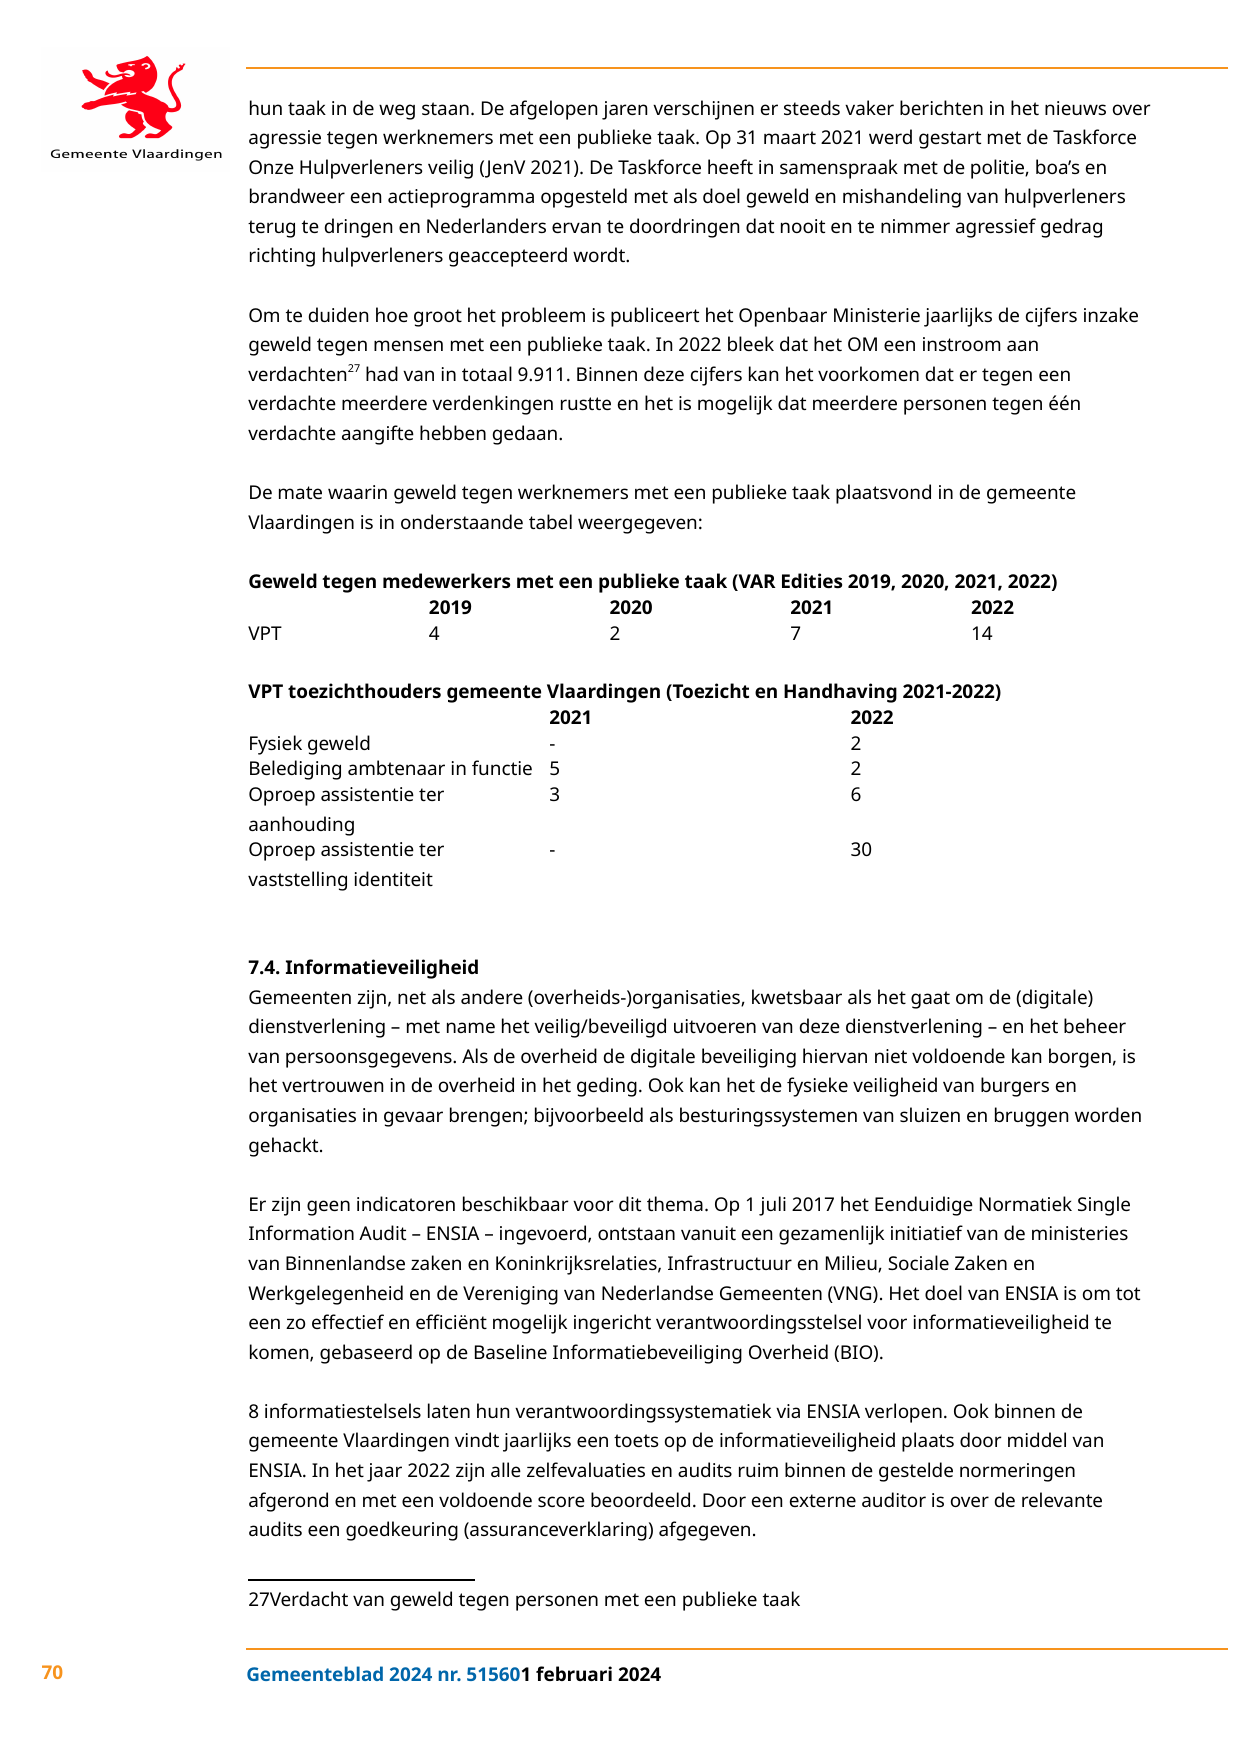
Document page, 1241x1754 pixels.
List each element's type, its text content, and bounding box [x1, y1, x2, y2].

table_cell 2019 [429, 594, 609, 620]
table_cell 5 [549, 756, 850, 781]
table_cell 7 [790, 620, 971, 645]
text 7.4. Informatieveiligheid [248, 954, 1152, 980]
table_cell [248, 594, 429, 620]
picture [41, 47, 231, 172]
table_cell VPT [248, 620, 429, 645]
text Gemeenten zijn, net als andere (overheids-)organisaties, kwetsbaar als het gaat om de (digitale) dienstverlening – met name het veilig/beveiligd uitvoeren van deze dienstverlening – en het beheer van persoonsgegevens. Als de overheid de digitale beveiliging hiervan niet voldoende kan borgen, is het vertrouwen in de overheid in het geding. Ook kan het de fysieke veiligheid van burgers en organisaties in gevaar brengen; bijvoorbeeld als besturingssystemen van sluizen en bruggen worden gehackt. [248, 984, 1152, 1157]
text Om te duiden hoe groot het probleem is publiceert het Openbaar Ministerie jaarlijks de cijfers inzake geweld tegen mensen met een publieke taak. In 2022 bleek dat het OM een instroom aan verdachten had van in totaal 9.911. Binnen deze cijfers kan het voorkomen dat er tegen een verdachte meerdere verdenkingen rustte en het is mogelijk dat meerdere personen tegen één verdachte aangifte hebben gedaan. [248, 302, 1152, 446]
table_cell 14 [971, 620, 1152, 645]
table_cell 30 [850, 837, 1152, 892]
table_cell 2020 [609, 594, 790, 620]
table_cell 2022 [971, 594, 1152, 620]
table_cell 2022 [850, 704, 1152, 730]
table_cell 2 [850, 756, 1152, 781]
table_cell - [549, 730, 850, 756]
table_cell 2021 [549, 704, 850, 730]
table_cell Belediging ambtenaar in functie [248, 756, 549, 781]
table_cell 2 [850, 730, 1152, 756]
table_cell Fysiek geweld [248, 730, 549, 756]
table_cell Oproep assistentie ter vaststelling identiteit [248, 837, 549, 892]
table_cell 6 [850, 781, 1152, 837]
table_cell 4 [429, 620, 609, 645]
table_cell 3 [549, 781, 850, 837]
table_header Geweld tegen medewerkers met een publieke taak (VAR Edities 2019, 2020, 2021, 2022) [248, 568, 1152, 594]
text De mate waarin geweld tegen werknemers met een publieke taak plaatsvond in de gemeente Vlaardingen is in onderstaande tabel weergegeven: [248, 479, 1152, 535]
text Verdacht van geweld tegen personen met een publieke taak [248, 1586, 1152, 1612]
table_cell Oproep assistentie ter aanhouding [248, 781, 549, 837]
text Er zijn geen indicatoren beschikbaar voor dit thema. Op 1 juli 2017 het Eenduidige Normatiek Single Information Audit – ENSIA – ingevoerd, ontstaan vanuit een gezamenlijk initiatief van de ministeries van Binnenlandse zaken en Koninkrijksrelaties, Infrastructuur en Milieu, Sociale Zaken en Werkgelegenheid en de Vereniging van Nederlandse Gemeenten (VNG). Het doel van ENSIA is om tot een zo effectief en efficiënt mogelijk ingericht verantwoordingsstelsel voor informatieveiligheid te komen, gebaseerd op de Baseline Informatiebeveiliging Overheid (BIO). [248, 1191, 1152, 1364]
table_cell 2021 [790, 594, 971, 620]
table_header VPT toezichthouders gemeente Vlaardingen (Toezicht en Handhaving 2021-2022) [248, 678, 1152, 704]
table_cell - [549, 837, 850, 892]
text hun taak in de weg staan. De afgelopen jaren verschijnen er steeds vaker berichten in het nieuws over agressie tegen werknemers met een publieke taak. Op 31 maart 2021 werd gestart met de Taskforce Onze Hulpverleners veilig (JenV 2021). De Taskforce heeft in samenspraak met de politie, boa’s en brandweer een actieprogramma opgesteld met als doel geweld en mishandeling van hulpverleners terug te dringen en Nederlanders ervan te doordringen dat nooit en te nimmer agressief gedrag richting hulpverleners geaccepteerd wordt. [248, 95, 1152, 268]
table_cell [248, 704, 549, 730]
text 8 informatiestelsels laten hun verantwoordingssystematiek via ENSIA verlopen. Ook binnen de gemeente Vlaardingen vindt jaarlijks een toets op de informatieveiligheid plaats door middel van ENSIA. In het jaar 2022 zijn alle zelfevaluaties en audits ruim binnen de gestelde normeringen afgerond en met een voldoende score beoordeeld. Door een externe auditor is over de relevante audits een goedkeuring (assuranceverklaring) afgegeven. [248, 1398, 1152, 1542]
table_cell 2 [609, 620, 790, 645]
